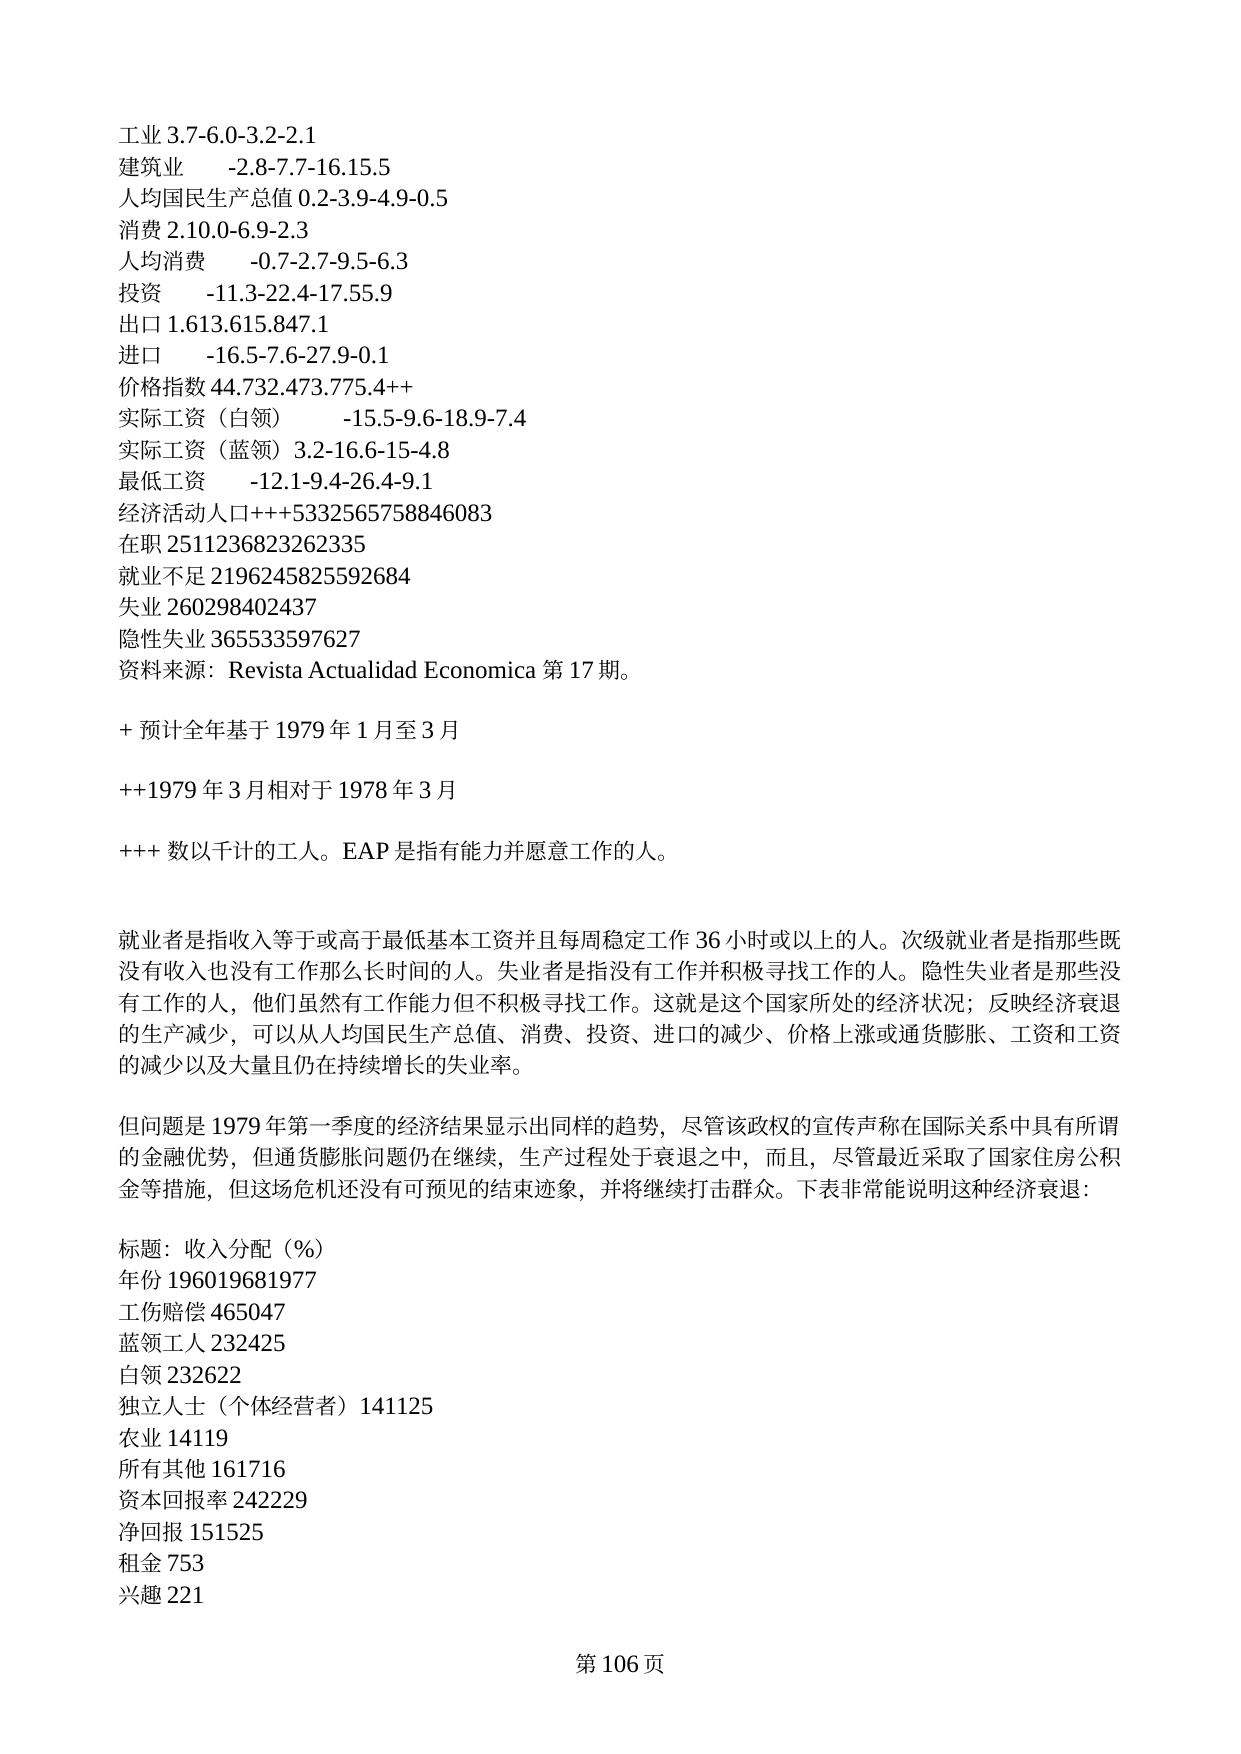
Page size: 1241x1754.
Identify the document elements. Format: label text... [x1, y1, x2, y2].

text 净回报151525 [118, 1515, 1122, 1547]
text 工伤赔偿465047 [118, 1295, 1122, 1326]
text 年份196019681977 [118, 1263, 1122, 1295]
text 兴趣221 [118, 1578, 1122, 1609]
text 投资 -11.3-22.4-17.55.9 [118, 276, 1122, 307]
text 隐性失业365533597627 [118, 622, 1122, 653]
text 白领232622 [118, 1358, 1122, 1389]
text 蓝领工人232425 [118, 1326, 1122, 1358]
text 资料来源：Revista Actualidad Economica 第17期。 [118, 653, 1122, 685]
text 在职2511236823262335 [118, 527, 1122, 559]
text 工业3.7-6.0-3.2-2.1 [118, 118, 1122, 150]
text 最低工资 -12.1-9.4-26.4-9.1 [118, 464, 1122, 496]
text 独立人士（个体经营者）141125 [118, 1389, 1122, 1421]
text 资本回报率242229 [118, 1484, 1122, 1515]
text +++ 数以千计的工人。EAP是指有能力并愿意工作的人。 [118, 834, 1122, 865]
text ++1979年3月相对于1978年3月 [118, 774, 1122, 805]
text 失业260298402437 [118, 590, 1122, 622]
text 实际工资（白领） -15.5-9.6-18.9-7.4 [118, 402, 1122, 433]
text 价格指数44.732.473.775.4++ [118, 370, 1122, 402]
text 消费2.10.0-6.9-2.3 [118, 213, 1122, 244]
text 建筑业 -2.8-7.7-16.15.5 [118, 150, 1122, 181]
text 农业14119 [118, 1421, 1122, 1452]
text 出口1.613.615.847.1 [118, 307, 1122, 339]
text 经济活动人口+++5332565758846083 [118, 496, 1122, 527]
text 进口 -16.5-7.6-27.9-0.1 [118, 339, 1122, 370]
text 人均国民生产总值0.2-3.9-4.9-0.5 [118, 181, 1122, 213]
text 但问题是1979年第一季度的经济结果显示出同样的趋势，尽管该政权的宣传声称在国际关系中具有所谓的金融优势，但通货膨胀问题仍在继续，生产过程处于衰退之中，而且，尽管最近采取了国家住房公积金等措施，但这场危机还没有可预见的结束迹象，并将继续打击群众。下表非常能说明这种经济衰退： [118, 1109, 1122, 1203]
text 标题：收入分配（%） [118, 1232, 1122, 1263]
text 实际工资（蓝领）3.2-16.6-15-4.8 [118, 433, 1122, 464]
text 就业者是指收入等于或高于最低基本工资并且每周稳定工作36小时或以上的人。次级就业者是指那些既没有收入也没有工作那么长时间的人。失业者是指没有工作并积极寻找工作的人。隐性失业者是那些没有工作的人，他们虽然有工作能力但不积极寻找工作。这就是这个国家所处的经济状况；反映经济衰退的生产减少，可以从人均国民生产总值、消费、投资、进口的减少、价格上涨或通货膨胀、工资和工资的减少以及大量且仍在持续增长的失业率。 [118, 923, 1122, 1080]
text + 预计全年基于1979年1月至3月 [118, 713, 1122, 745]
text 就业不足2196245825592684 [118, 559, 1122, 590]
text 租金753 [118, 1547, 1122, 1578]
text 所有其他161716 [118, 1452, 1122, 1484]
text 人均消费 -0.7-2.7-9.5-6.3 [118, 244, 1122, 276]
